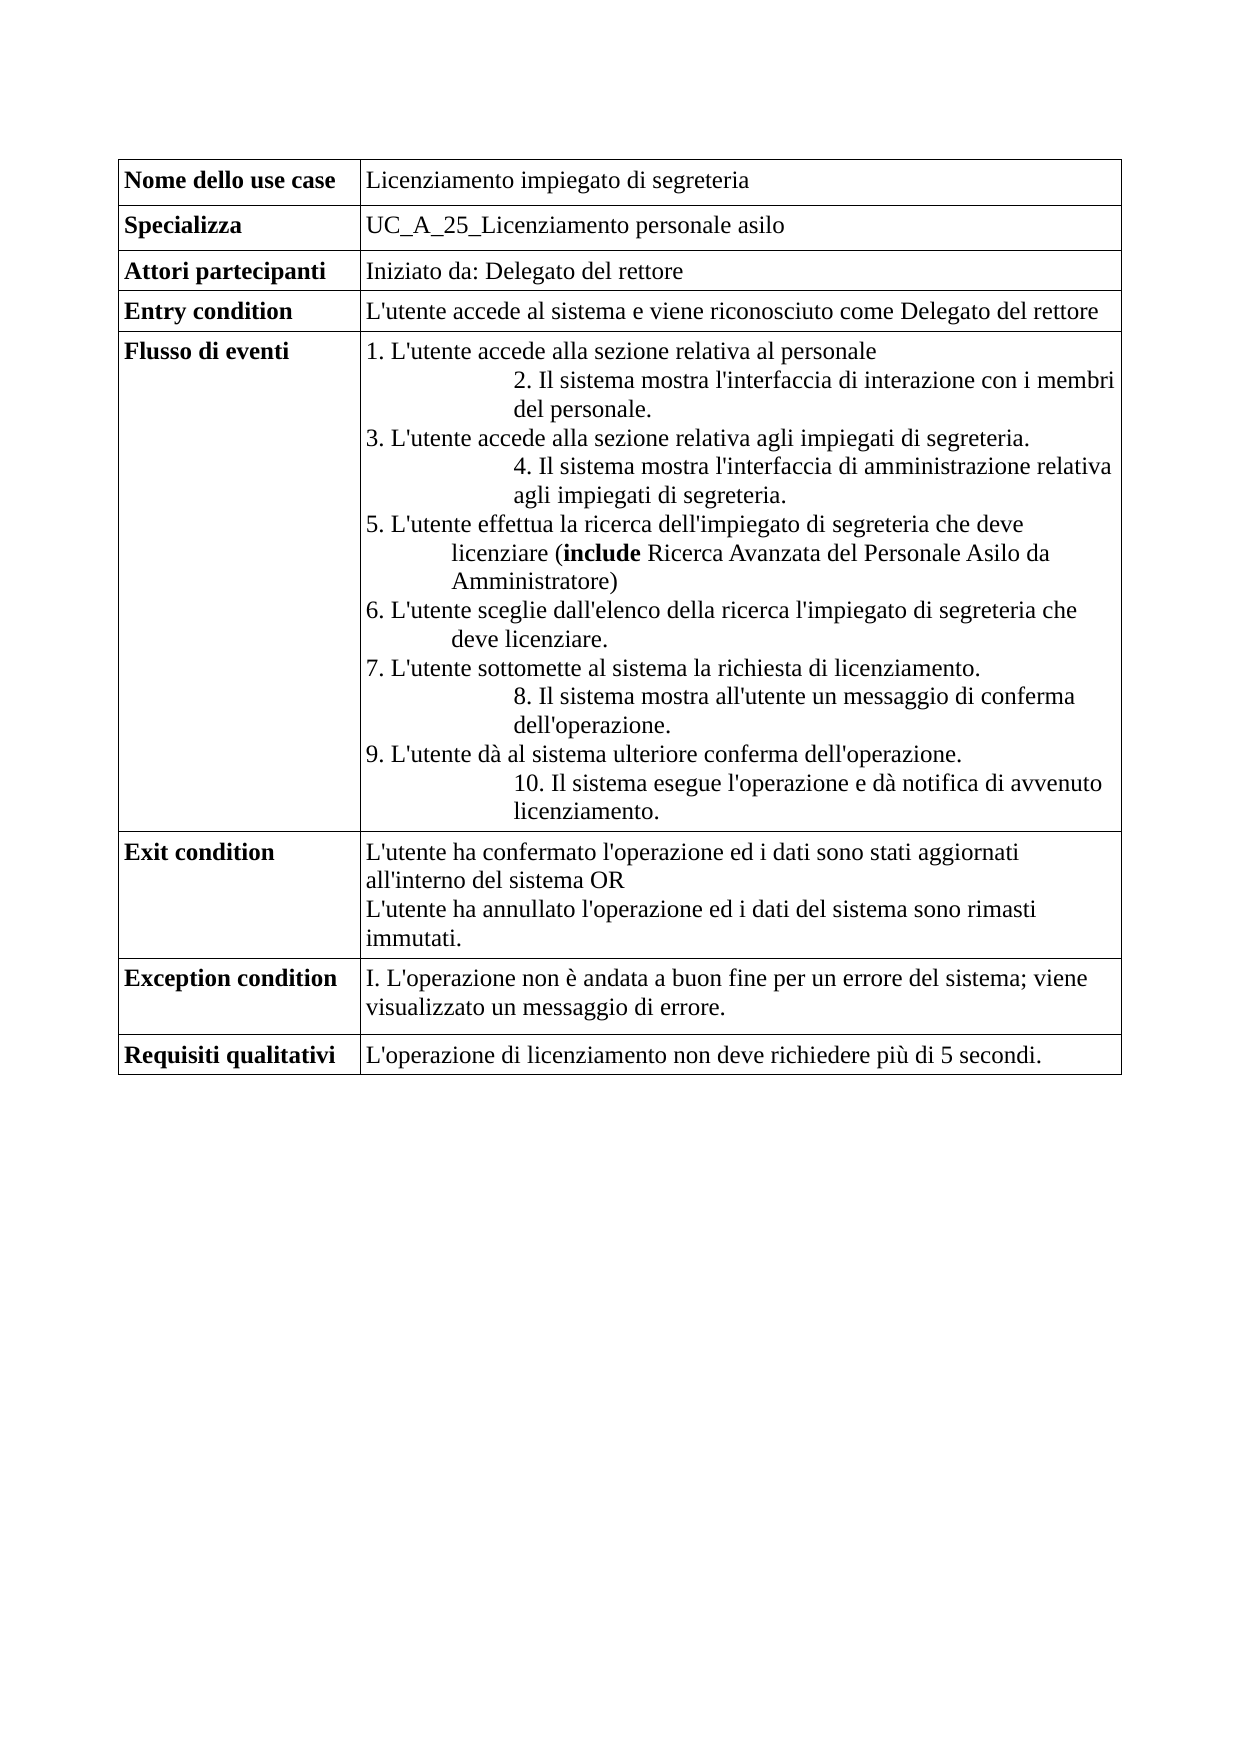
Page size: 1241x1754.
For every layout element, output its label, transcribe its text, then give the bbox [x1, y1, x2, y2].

table_cell Exception condition [119, 959, 360, 1034]
table_cell Specializza [119, 206, 360, 250]
table_cell L'utente accede al sistema e viene riconosciuto come Delegato del rettore [361, 291, 1121, 331]
table_cell UC_A_25_Licenziamento personale asilo [361, 206, 1121, 250]
table_cell Requisiti qualitativi [119, 1035, 360, 1074]
table_cell Attori partecipanti [119, 251, 360, 290]
table_cell I. L'operazione non è andata a buon fine per un errore del sistema; viene visualizzato un messaggio di errore. [361, 959, 1121, 1034]
table_cell L'operazione di licenziamento non deve richiedere più di 5 secondi. [361, 1035, 1121, 1074]
table_header Nome dello use case [119, 160, 360, 205]
table_cell Entry condition [119, 291, 360, 331]
table_cell Exit condition [119, 832, 360, 957]
table_header Licenziamento impiegato di segreteria [361, 160, 1121, 205]
table_cell L'utente ha confermato l'operazione ed i dati sono stati aggiornati all'interno del sistema OR L'utente ha annullato l'operazione ed i dati del sistema sono rimasti immutati. [361, 832, 1121, 957]
table_cell Flusso di eventi [119, 332, 360, 831]
table_cell Iniziato da: Delegato del rettore [361, 251, 1121, 290]
table_cell L'utente accede alla sezione relativa al personale Il sistema mostra l'interfaccia di interazione con i membri del personale. L'utente accede alla sezione relativa agli impiegati di segreteria. Il sistema mostra l'interfaccia di amministrazione relativa agli impiegati di segreteria. L'utente effettua la ricerca dell'impiegato di segreteria che deve licenziare (include Ricerca Avanzata del Personale Asilo da Amministratore) L'utente sceglie dall'elenco della ricerca l'impiegato di segreteria che deve licenziare. L'utente sottomette al sistema la richiesta di licenziamento. Il sistema mostra all'utente un messaggio di conferma dell'operazione. L'utente dà al sistema ulteriore conferma dell'operazione. Il sistema esegue l'operazione e dà notifica di avvenuto licenziamento. [361, 332, 1121, 831]
